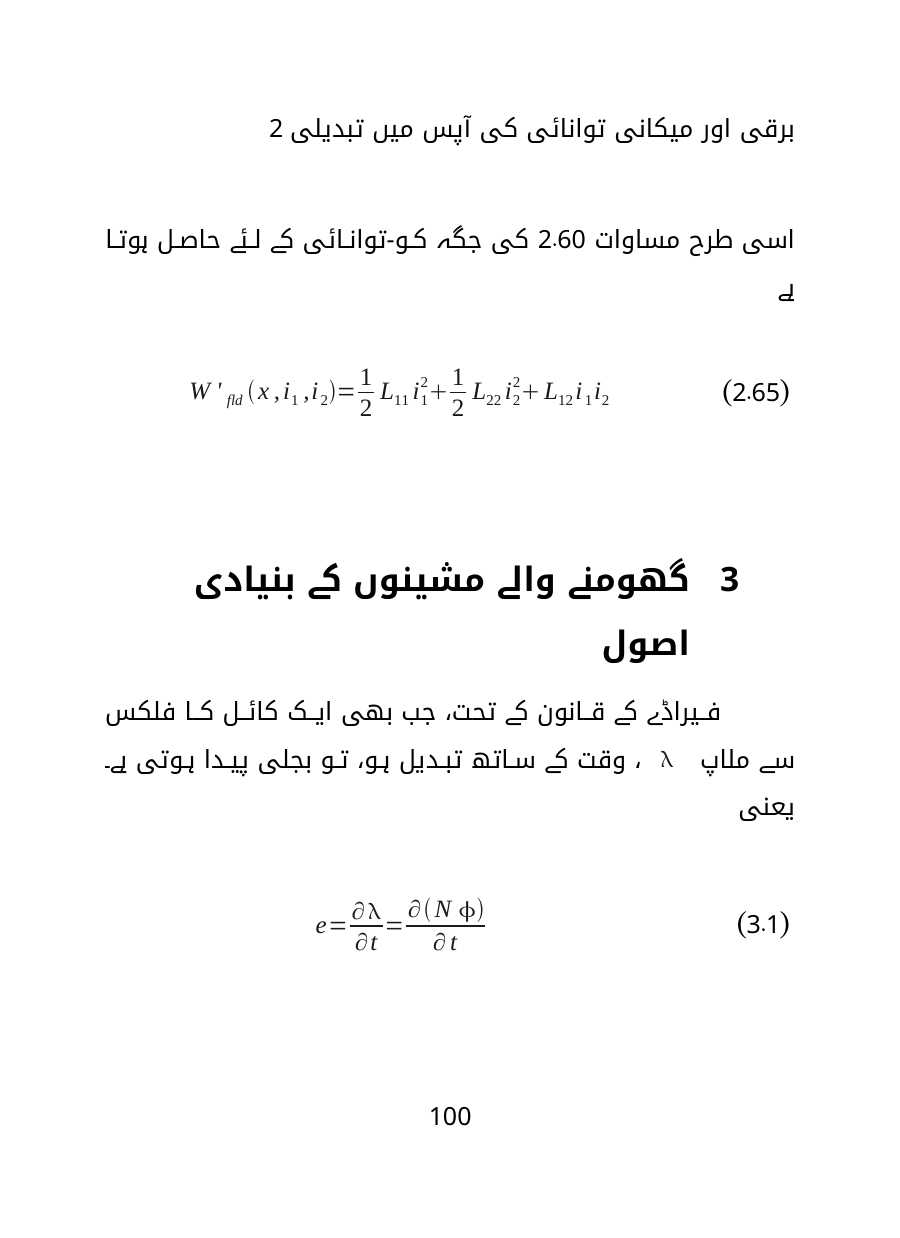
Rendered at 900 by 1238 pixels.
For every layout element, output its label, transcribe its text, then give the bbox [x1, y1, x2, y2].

subtitle گھومنے والے مشینوں کے بنیادی اصول [105, 549, 720, 676]
text اسی طرح مساوات 2.60 کی جگہ کو-توانائی کے لئے حاصل ہوتا ہے [105, 216, 795, 311]
table_header (3.1) [689, 890, 795, 974]
text فیراڈے کے قانون کے تحت، جب بھی ایک کائل کا فلکس سے ملاپ ، وقت کے ساتھ تبدیل ہو، تو بجلی پیدا ہوتی ہے۔ یعنی [105, 689, 795, 831]
table_header (2.65) [686, 358, 795, 441]
table_header [105, 890, 688, 974]
table_header [105, 358, 686, 441]
